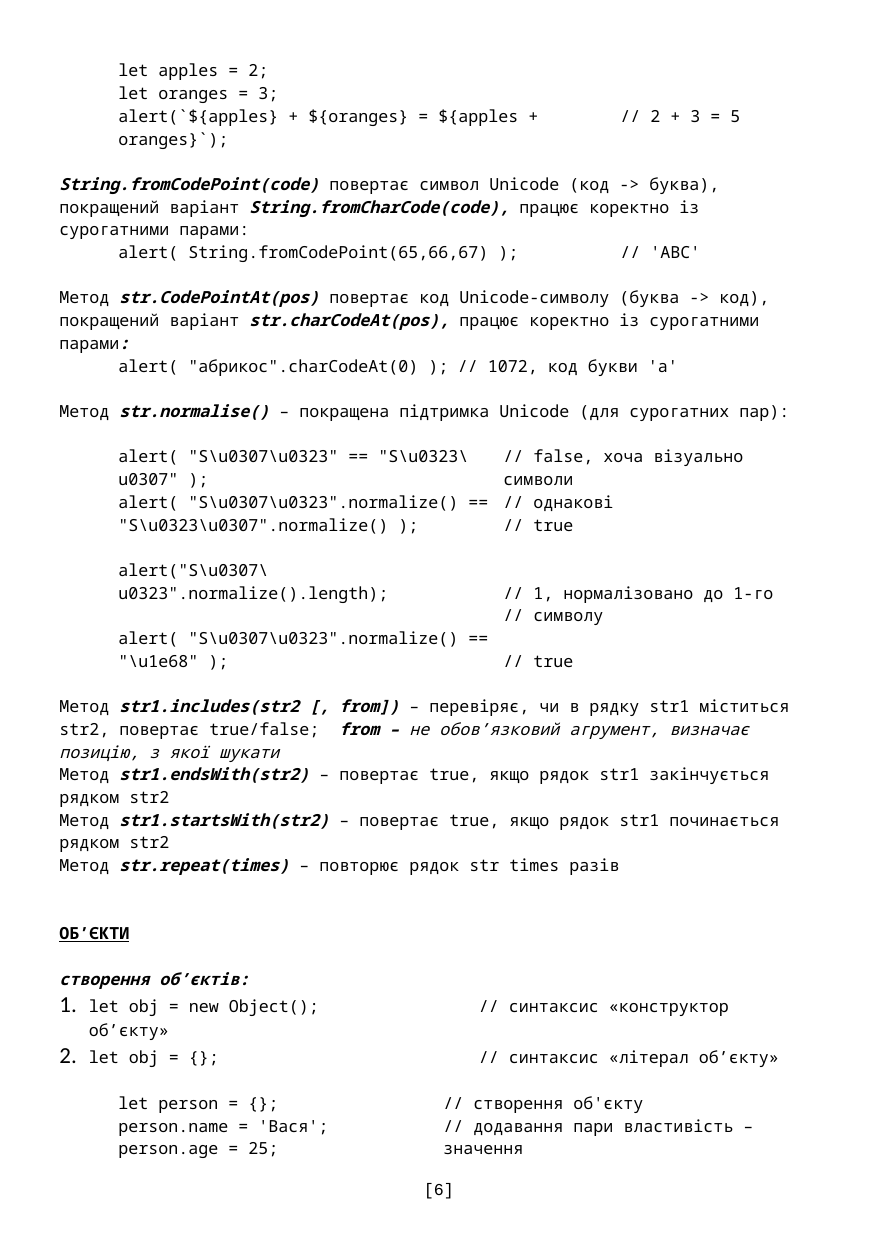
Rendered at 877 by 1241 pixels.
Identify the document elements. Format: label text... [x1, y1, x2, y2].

table_header // false, хоча візуально символи // однакові // true // 1, нормалізовано до 1-го // символу // true [503, 445, 818, 672]
table_header // створення об'єкту // додавання пари властивість – значення [443, 1092, 818, 1160]
text ОБ’ЄКТИ [59, 922, 818, 945]
table_header alert( String.fromCodePoint(65,66,67) ); [59, 241, 620, 263]
text Метод str.repeat(times) – повторює рядок str times разів [59, 854, 818, 877]
table_header // 'ABC' [620, 241, 818, 263]
text Метод str1.startsWith(str2) – повертає true, якщо рядок str1 починається рядком str2 [59, 808, 818, 854]
text String.fromCodePoint(code) повертає символ Unicode (код -> буква), покращений варіант String.fromCharCode(code), працює коректно із сурогатними парами: [59, 173, 818, 241]
text Метод str.CodePointAt(pos) повертає код Unicode-символу (буква -> код), покращений варіант str.charCodeAt(pos), працює коректно із сурогатними парами: [59, 286, 818, 354]
table_header // 2 + 3 = 5 [620, 59, 818, 150]
list let оbj = {}; // синтаксис «літерал об’єкту» [59, 1041, 818, 1069]
text Метод str.normalise() – покращена підтримка Unicode (для сурогатних пар): [59, 400, 818, 422]
table_header let person = {}; person.name = 'Вася'; person.age = 25; [59, 1092, 443, 1160]
text створення об’єктів: [59, 967, 818, 990]
text Метод str1.includes(str2 [, from]) – перевіряє, чи в рядку str1 міститься str2, повертає true/false; from – не обов’язковий агрумент, визначає позицію, з якої шукати [59, 695, 818, 763]
table_header let apples = 2; let oranges = 3; alert(`${apples} + ${oranges} = ${apples + oranges}`); [59, 59, 620, 150]
table_header // 1072, код букви 'а' [458, 354, 818, 377]
list let оbj = new Object(); // синтаксис «конструктор об’єкту» [59, 990, 818, 1041]
table_header alert( "S\u0307\u0323" == "S\u0323\u0307" ); alert( "S\u0307\u0323".normalize() == "S\u0323\u0307".normalize() ); alert("S\u0307\u0323".normalize().length); alert( "S\u0307\u0323".normalize() == "\u1e68" ); [59, 445, 503, 672]
table_header alert( "абрикос".charCodeAt(0) ); [59, 354, 458, 377]
text Метод str1.endsWith(str2) – повертає true, якщо рядок str1 закінчується рядком str2 [59, 763, 818, 808]
